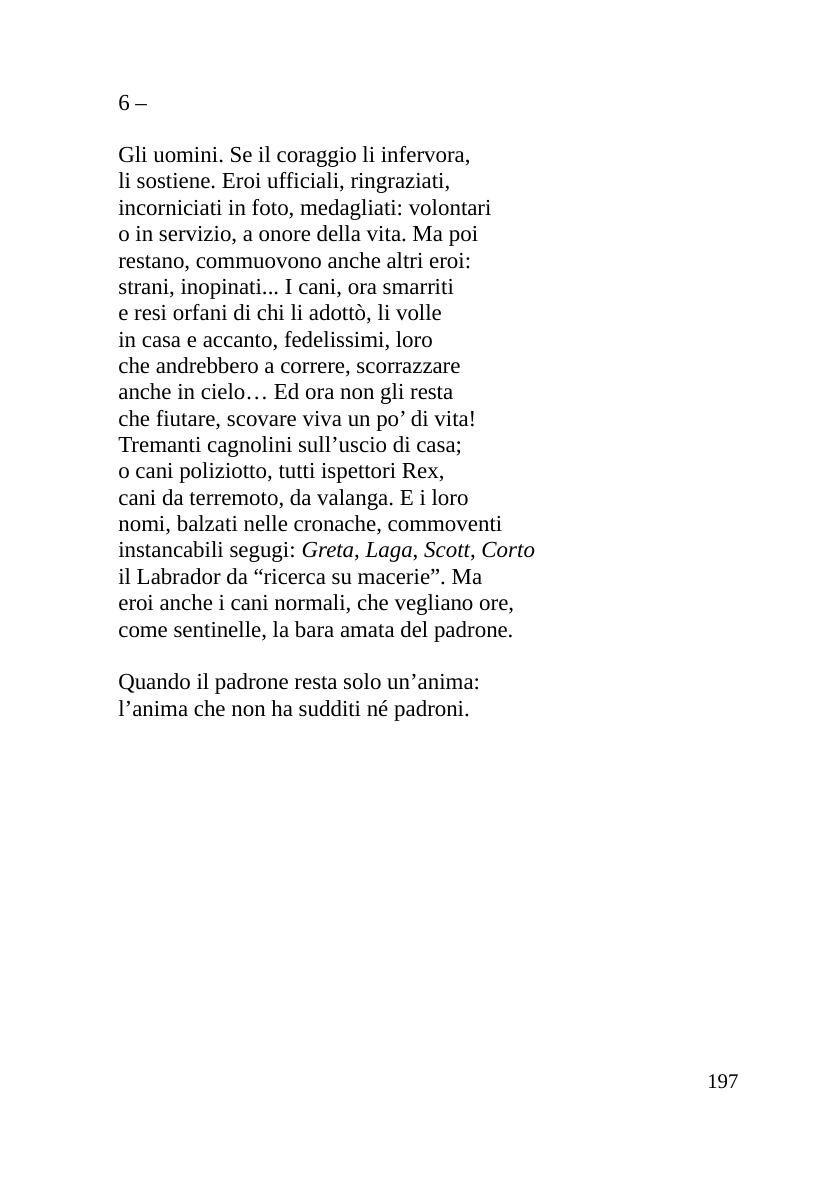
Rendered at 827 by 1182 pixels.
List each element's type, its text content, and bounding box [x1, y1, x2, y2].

text che andrebbero a correre, scorrazzare [88, 352, 738, 378]
text instancabili segugi: Greta, Laga, Scott, Corto [88, 537, 738, 563]
text e resi orfani di chi li adottò, li volle [88, 299, 738, 326]
text restano, commuovono anche altri eroi: [88, 247, 738, 273]
text eroi anche i cani normali, che vegliano ore, [88, 589, 738, 616]
text Quando il padrone resta solo un’anima: [88, 668, 738, 695]
text o in servizio, a onore della vita. Ma poi [88, 220, 738, 247]
text nomi, balzati nelle cronache, commoventi [88, 510, 738, 537]
text li sostiene. Eroi ufficiali, ringraziati, [88, 168, 738, 194]
text anche in cielo… Ed ora non gli resta [88, 378, 738, 405]
text il Labrador da “ricerca su macerie”. Ma [88, 563, 738, 589]
text strani, inopinati... I cani, ora smarriti [88, 273, 738, 299]
text 6 – [88, 88, 738, 115]
text Gli uomini. Se il coraggio li infervora, [88, 141, 738, 168]
text Tremanti cagnolini sull’uscio di casa; [88, 431, 738, 457]
text cani da terremoto, da valanga. E i loro [88, 484, 738, 510]
text come sentinelle, la bara amata del padrone. [88, 616, 738, 642]
text che fiutare, scovare viva un po’ di vita! [88, 405, 738, 431]
text in casa e accanto, fedelissimi, loro [88, 326, 738, 352]
text l’anima che non ha sudditi né padroni. [88, 695, 738, 721]
text o cani poliziotto, tutti ispettori Rex, [88, 457, 738, 484]
text incorniciati in foto, medagliati: volontari [88, 194, 738, 220]
